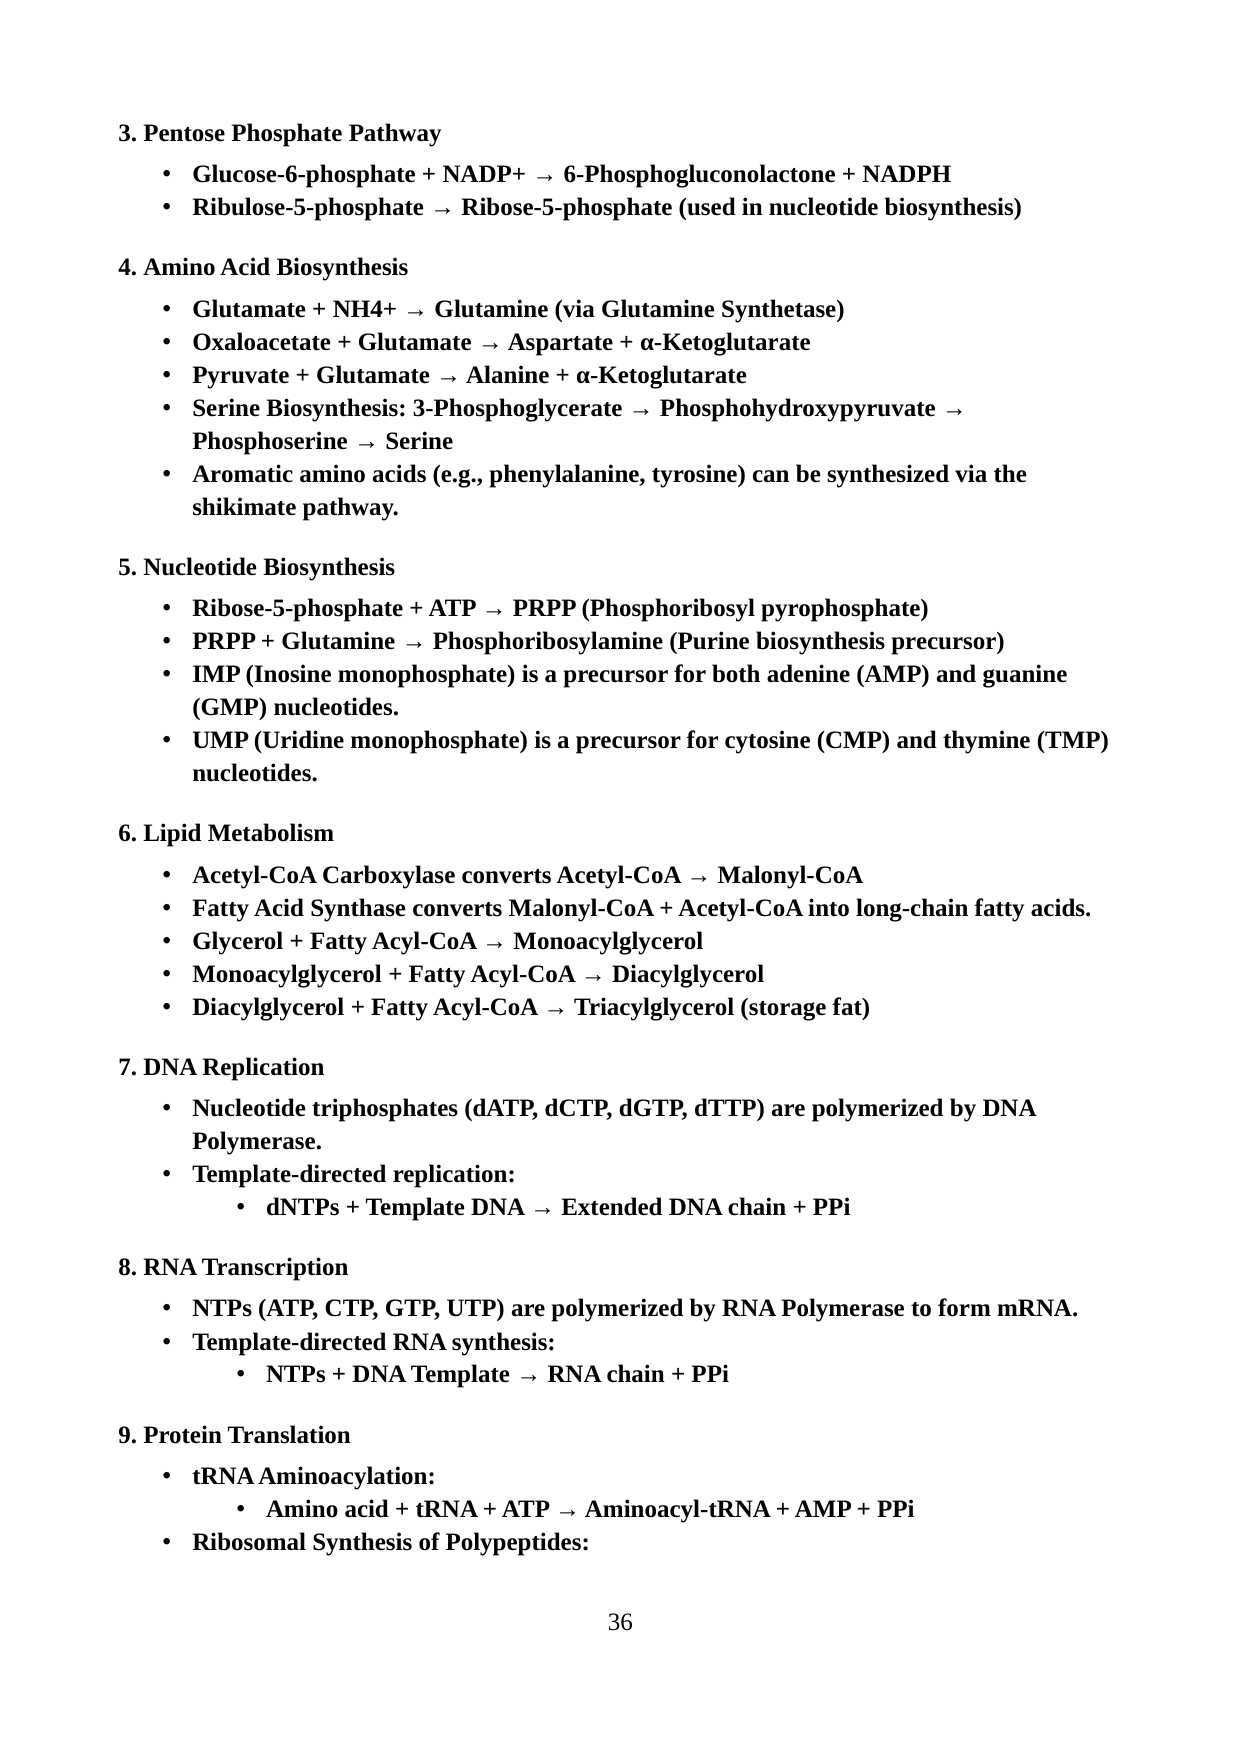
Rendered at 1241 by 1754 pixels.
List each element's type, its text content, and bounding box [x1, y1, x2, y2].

list Diacylglycerol + Fatty Acyl-CoA → Triacylglycerol (storage fat) [162, 992, 1122, 1021]
list Ribulose-5-phosphate → Ribose-5-phosphate (used in nucleotide biosynthesis) [162, 192, 1122, 221]
subtitle 5. Nucleotide Biosynthesis [118, 552, 1122, 581]
list Glycerol + Fatty Acyl-CoA → Monoacylglycerol [162, 926, 1122, 954]
list Glutamate + NH4+ → Glutamine (via Glutamine Synthetase) [162, 294, 1122, 322]
list Template-directed RNA synthesis: [162, 1327, 1122, 1355]
list Serine Biosynthesis: 3-Phosphoglycerate → Phosphohydroxypyruvate → Phosphoserine → Serine [162, 393, 1122, 454]
list PRPP + Glutamine → Phosphoribosylamine (Purine biosynthesis precursor) [162, 626, 1122, 655]
list NTPs (ATP, CTP, GTP, UTP) are polymerized by RNA Polymerase to form mRNA. [162, 1293, 1122, 1322]
list Ribose-5-phosphate + ATP → PRPP (Phosphoribosyl pyrophosphate) [162, 593, 1122, 622]
list Ribosomal Synthesis of Polypeptides: [162, 1527, 1122, 1556]
subtitle 4. Amino Acid Biosynthesis [118, 252, 1122, 281]
list Pyruvate + Glutamate → Alanine + α-Ketoglutarate [162, 360, 1122, 388]
list Oxaloacetate + Glutamate → Aspartate + α-Ketoglutarate [162, 327, 1122, 356]
subtitle 3. Pentose Phosphate Pathway [118, 118, 1122, 147]
subtitle 7. DNA Replication [118, 1052, 1122, 1081]
list NTPs + DNA Template → RNA chain + PPi [236, 1359, 1122, 1388]
list Acetyl-CoA Carboxylase converts Acetyl-CoA → Malonyl-CoA [162, 860, 1122, 888]
list Glucose-6-phosphate + NADP+ → 6-Phosphogluconolactone + NADPH [162, 159, 1122, 188]
subtitle 9. Protein Translation [118, 1420, 1122, 1448]
list Nucleotide triphosphates (dATP, dCTP, dGTP, dTTP) are polymerized by DNA Polymerase. [162, 1093, 1122, 1155]
list tRNA Aminoacylation: [162, 1461, 1122, 1490]
list Aromatic amino acids (e.g., phenylalanine, tyrosine) can be synthesized via the shikimate pathway. [162, 459, 1122, 521]
list Fatty Acid Synthase converts Malonyl-CoA + Acetyl-CoA into long-chain fatty acids. [162, 893, 1122, 921]
list IMP (Inosine monophosphate) is a precursor for both adenine (AMP) and guanine (GMP) nucleotides. [162, 659, 1122, 721]
subtitle 6. Lipid Metabolism [118, 818, 1122, 847]
list dNTPs + Template DNA → Extended DNA chain + PPi [236, 1192, 1122, 1221]
list Template-directed replication: [162, 1159, 1122, 1188]
list UMP (Uridine monophosphate) is a precursor for cytosine (CMP) and thymine (TMP) nucleotides. [162, 725, 1122, 787]
subtitle 8. RNA Transcription [118, 1252, 1122, 1281]
list Monoacylglycerol + Fatty Acyl-CoA → Diacylglycerol [162, 959, 1122, 987]
list Amino acid + tRNA + ATP → Aminoacyl-tRNA + AMP + PPi [236, 1494, 1122, 1523]
